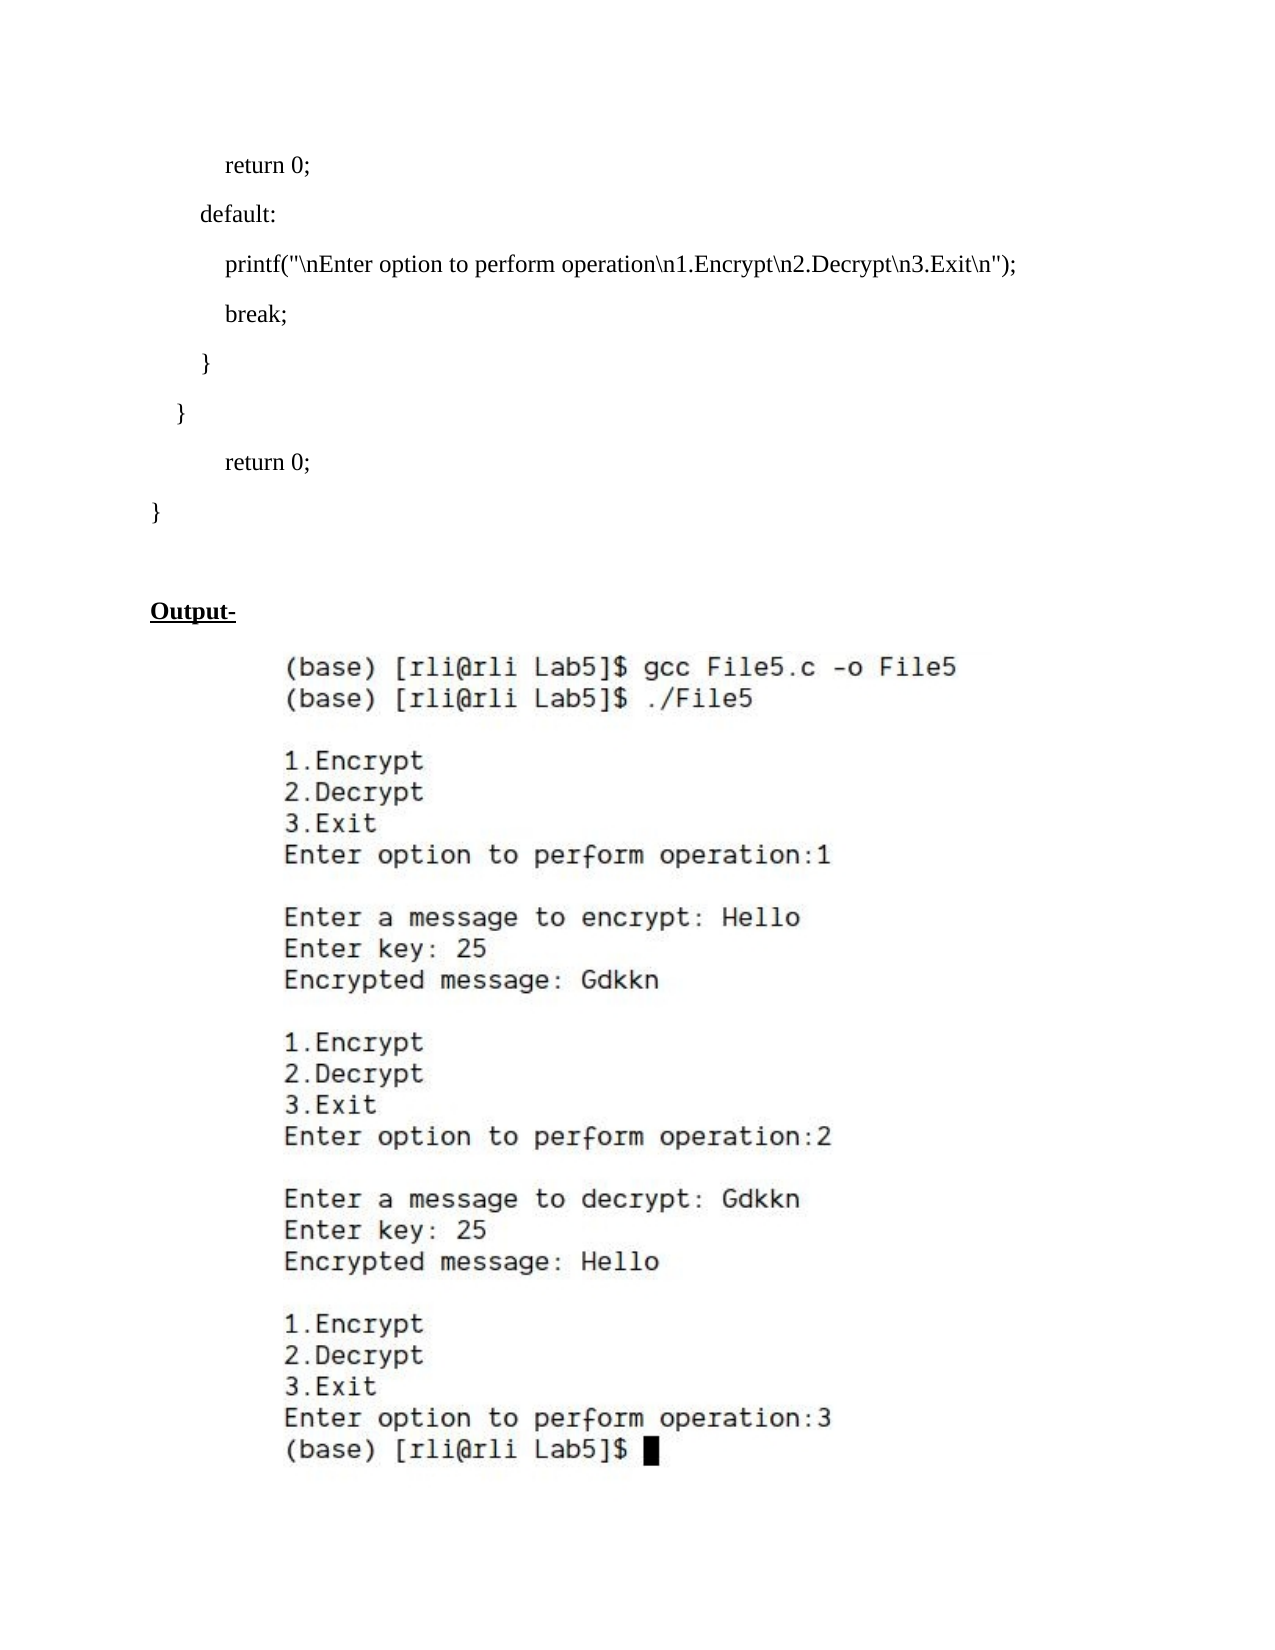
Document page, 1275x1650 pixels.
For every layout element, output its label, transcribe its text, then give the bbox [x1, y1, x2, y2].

text Output- [150, 596, 1125, 625]
text } [150, 497, 1125, 526]
text printf("\nEnter option to perform operation\n1.Encrypt\n2.Decrypt\n3.Exit\n"); [150, 249, 1125, 278]
text return 0; [150, 150, 1125, 179]
text } [150, 348, 1125, 377]
text break; [150, 299, 1125, 327]
text default: [150, 199, 1125, 228]
picture [282, 651, 993, 1502]
text } [150, 398, 1125, 427]
text return 0; [150, 447, 1125, 476]
